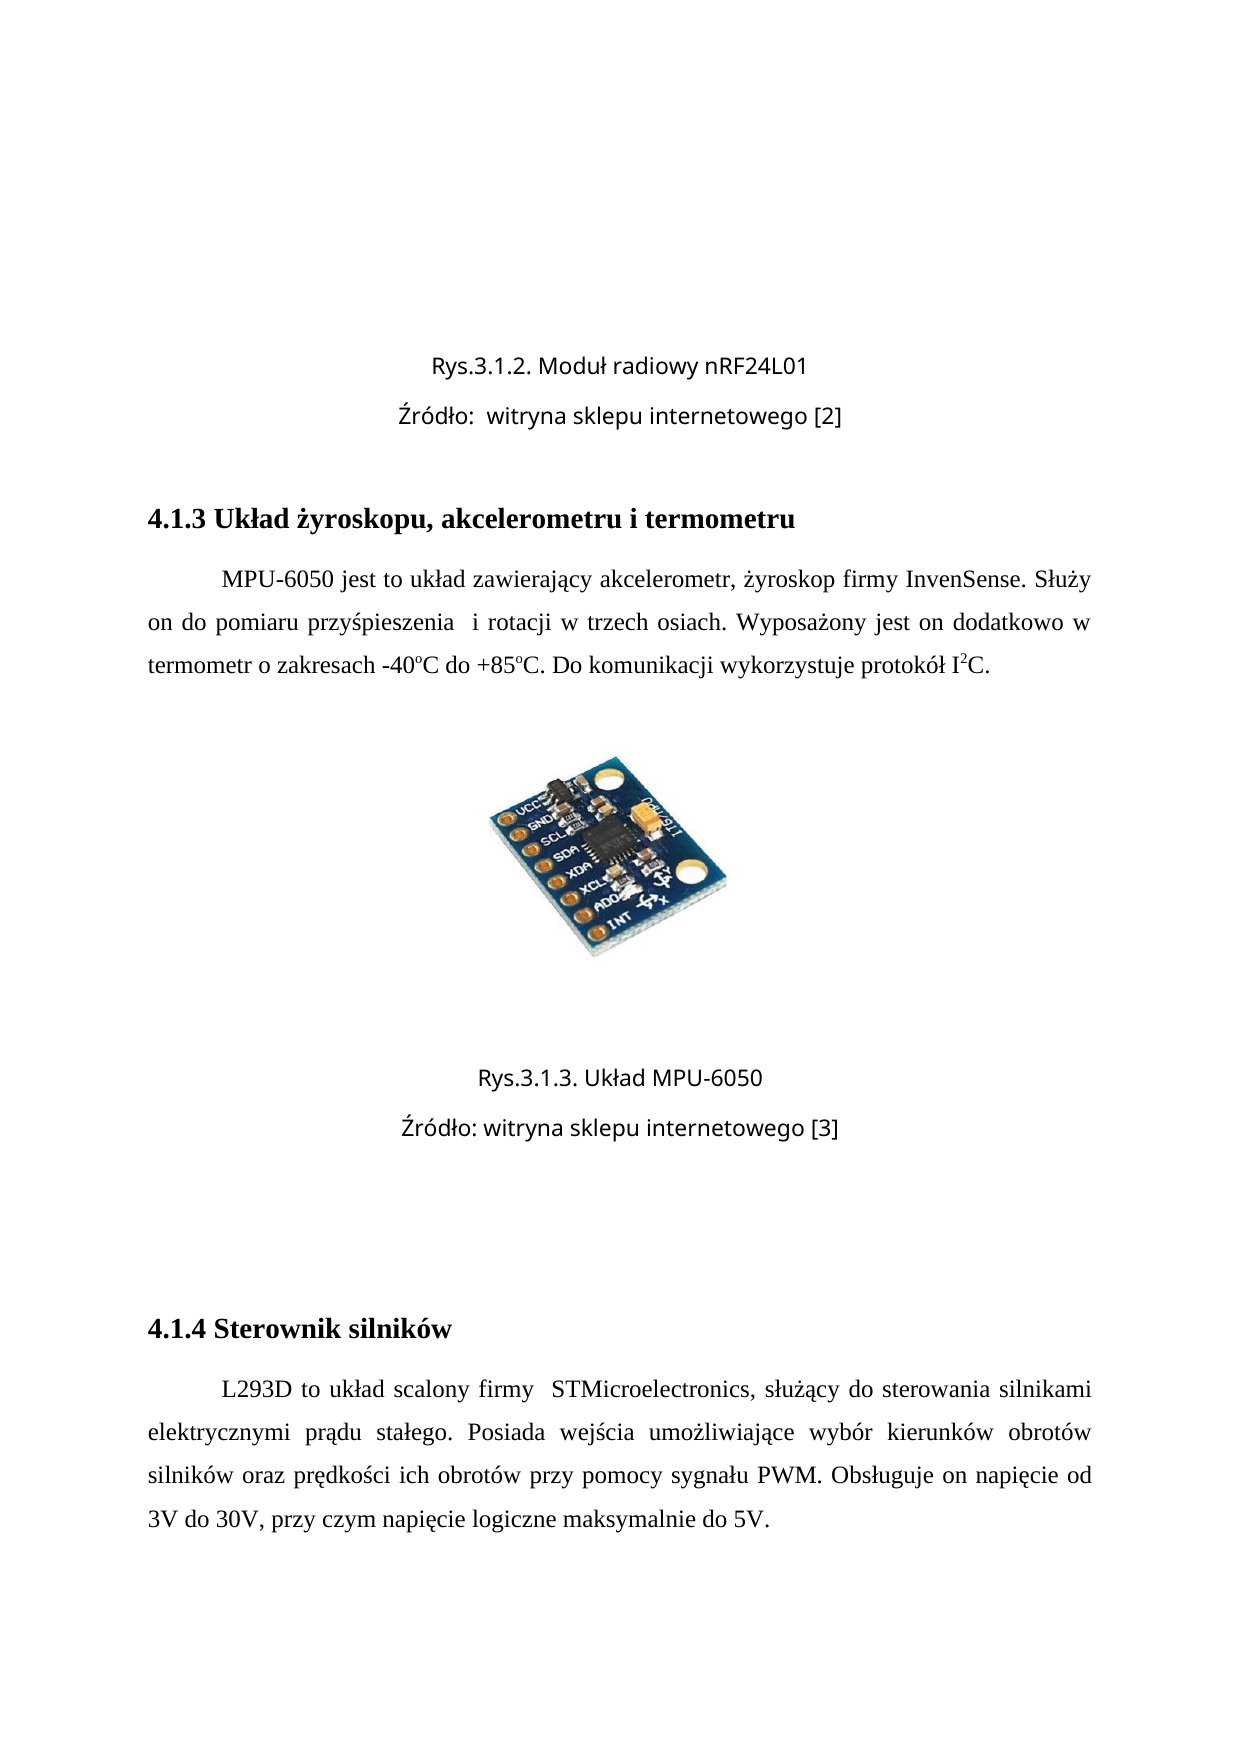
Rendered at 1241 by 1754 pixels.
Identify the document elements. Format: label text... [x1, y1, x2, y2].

text Źródło: witryna sklepu internetowego [2] [148, 400, 1093, 431]
text Rys.3.1.3. Układ MPU-6050 [148, 1062, 1093, 1093]
subtitle 4.1.3 Układ żyroskopu, akcelerometru i termometru [148, 501, 1093, 535]
text Rys.3.1.2. Moduł radiowy nRF24L01 [148, 350, 1093, 381]
picture [432, 700, 783, 1016]
text L293D to układ scalony firmy STMicroelectronics, służący do sterowania silnikami elektrycznymi prądu stałego. Posiada wejścia umożliwiające wybór kierunków obrotów silników oraz prędkości ich obrotów przy pomocy sygnału PWM. Obsługuje on napięcie od 3V do 30V, przy czym napięcie logiczne maksymalnie do 5V. [148, 1374, 1093, 1532]
text MPU-6050 jest to układ zawierający akcelerometr, żyroskop firmy InvenSense. Służy on do pomiaru przyśpieszenia i rotacji w trzech osiach. Wyposażony jest on dodatkowo w termometr o zakresach -40oC do +85oC. Do komunikacji wykorzystuje protokół I2C. [148, 564, 1093, 679]
subtitle 4.1.4 Sterownik silników [148, 1311, 1093, 1345]
text Źródło: witryna sklepu internetowego [3] [148, 1112, 1093, 1143]
